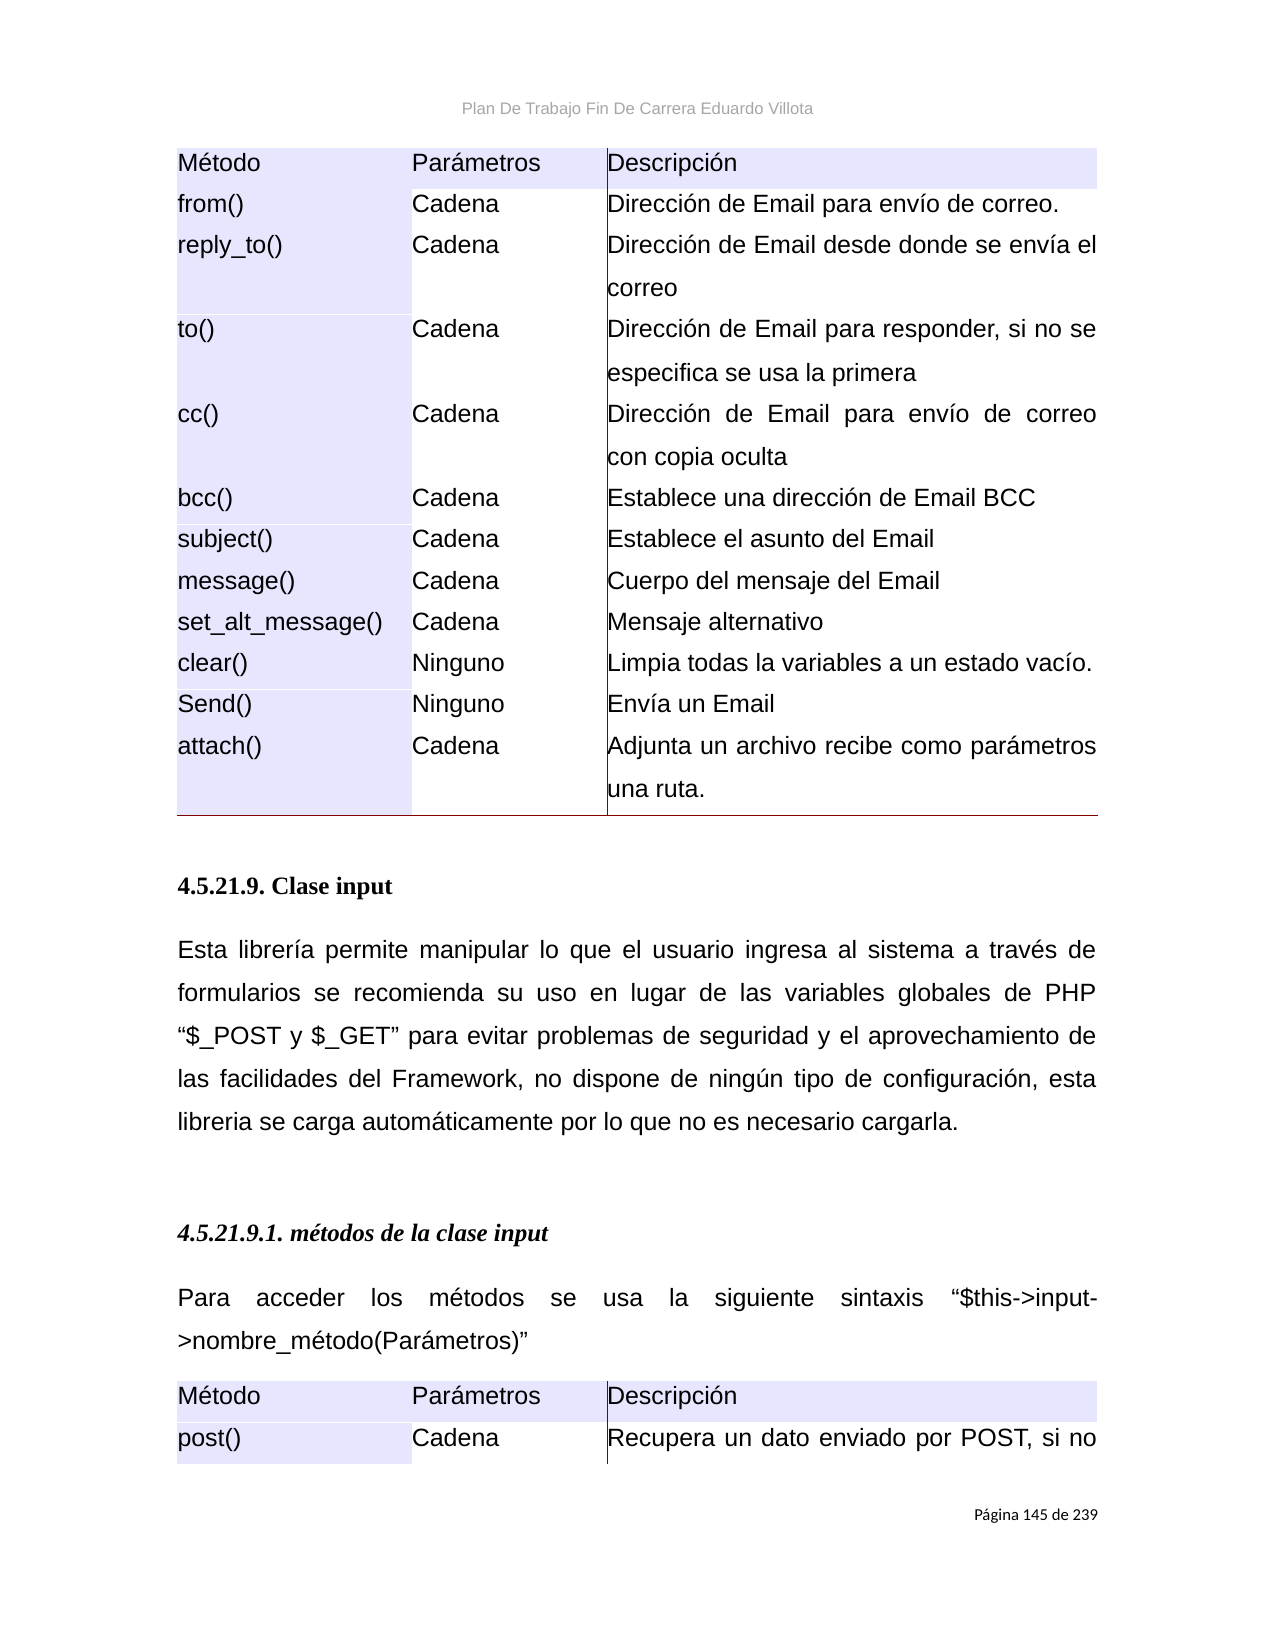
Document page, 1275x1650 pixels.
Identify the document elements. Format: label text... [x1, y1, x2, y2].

table_cell Ninguno [412, 690, 607, 731]
table_header Descripción [608, 1381, 1097, 1422]
table_cell set_alt_message() [177, 607, 412, 648]
table_cell Dirección de Email para envío de correo con copia oculta [608, 399, 1097, 483]
table_cell bcc() [177, 483, 412, 524]
table_cell reply_to() [177, 230, 412, 314]
table_cell Cadena [412, 566, 607, 607]
table_cell Cadena [412, 1423, 607, 1464]
table_cell Ninguno [412, 648, 607, 689]
table_cell Cadena [412, 483, 607, 524]
text 4.5.21.9. Clase input [177, 871, 1098, 899]
table_cell Cadena [412, 399, 607, 483]
table_header Método [177, 1381, 412, 1422]
table_header Descripción [608, 148, 1097, 189]
table_cell Mensaje alternativo [608, 607, 1097, 648]
table_cell Recupera un dato enviado por POST, si no [608, 1423, 1097, 1464]
table_cell cc() [177, 399, 412, 483]
table_header Método [177, 148, 412, 189]
table_cell Envía un Email [608, 690, 1097, 731]
table_cell Adjunta un archivo recibe como parámetros una ruta. [608, 731, 1097, 815]
table_cell message() [177, 566, 412, 607]
table_cell Dirección de Email para responder, si no se especifica se usa la primera [608, 315, 1097, 399]
table_cell from() [177, 189, 412, 230]
table_cell to() [177, 315, 412, 399]
table_cell Dirección de Email para envío de correo. [608, 189, 1097, 230]
table_header Parámetros [412, 1381, 607, 1422]
table_cell Cuerpo del mensaje del Email [608, 566, 1097, 607]
text 4.5.21.9.1. MÉTODOS DE LA CLASE INPUT [177, 1218, 1098, 1247]
table_cell Cadena [412, 731, 607, 815]
table_cell Dirección de Email desde donde se envía el correo [608, 230, 1097, 314]
table_cell Establece una dirección de Email BCC [608, 483, 1097, 524]
table_cell post() [177, 1423, 412, 1464]
table_cell Establece el asunto del Email [608, 525, 1097, 566]
table_cell subject() [177, 525, 412, 566]
text Esta librería permite manipular lo que el usuario ingresa al sistema a través de formularios se recomienda su uso en lugar de las variables globales de PHP “$_POST y $_GET” para evitar problemas de seguridad y el aprovechamiento de las facilidades del Framework, no dispone de ningún tipo de configuración, esta libreria se carga automáticamente por lo que no es necesario cargarla. [177, 935, 1098, 1136]
table_cell Cadena [412, 607, 607, 648]
table_cell Cadena [412, 315, 607, 399]
table_cell clear() [177, 648, 412, 689]
table_cell attach() [177, 731, 412, 815]
table_cell Cadena [412, 525, 607, 566]
text Para acceder los métodos se usa la siguiente sintaxis “$this->input->nombre_método(Parámetros)” [177, 1282, 1098, 1354]
table_header Parámetros [412, 148, 607, 189]
table_cell Limpia todas la variables a un estado vacío. [608, 648, 1097, 689]
table_cell Cadena [412, 189, 607, 230]
table_cell Cadena [412, 230, 607, 314]
table_cell Send() [177, 690, 412, 731]
